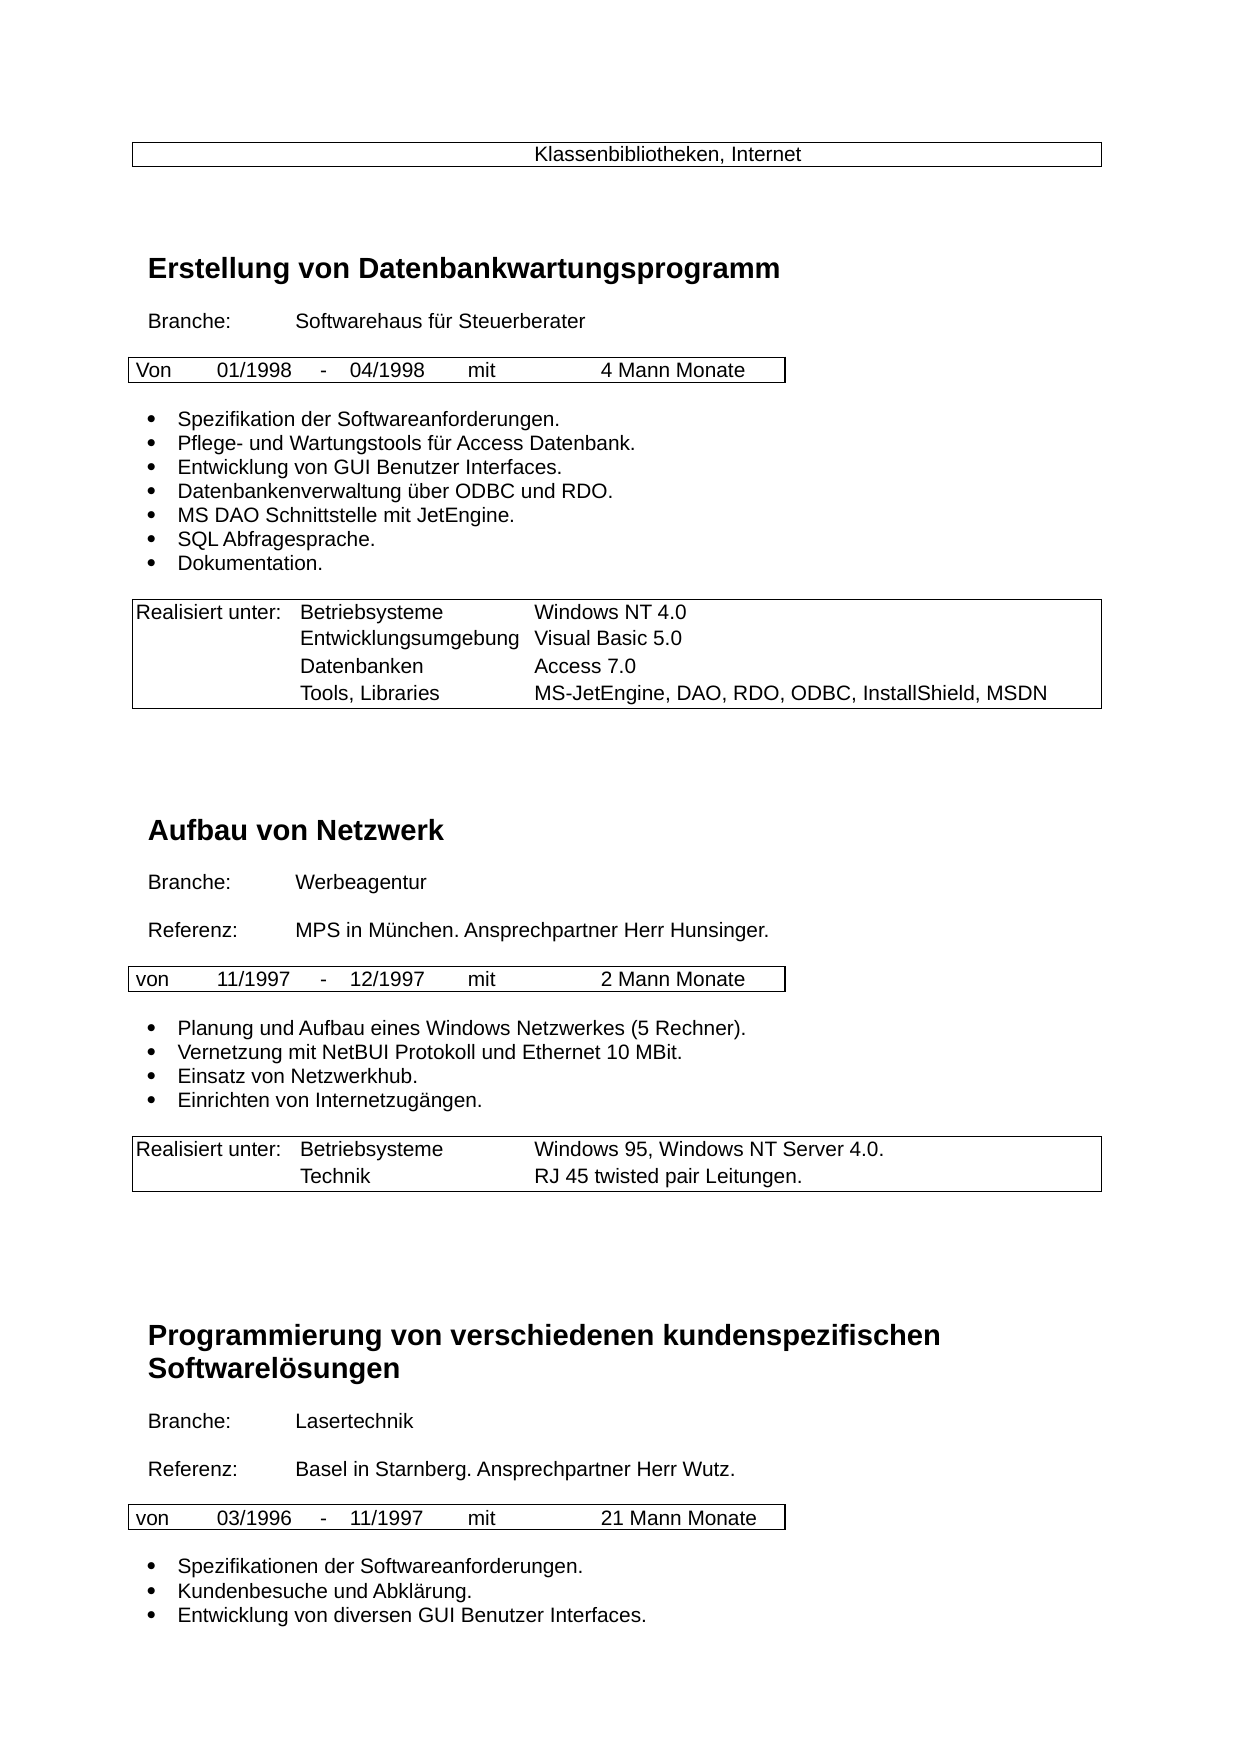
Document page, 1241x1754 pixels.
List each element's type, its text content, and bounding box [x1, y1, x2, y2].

table_cell MS-JetEngine, DAO, RDO, ODBC, InstallShield, MSDN [531, 681, 1101, 708]
list Einrichten von Internetzugängen. [148, 1088, 1110, 1112]
table_cell Visual Basic 5.0 [531, 626, 1101, 653]
list Vernetzung mit NetBUI Protokoll und Ethernet 10 MBit. [148, 1040, 1110, 1064]
table_header Von [129, 358, 209, 382]
table_header 03/1996 [209, 1505, 313, 1529]
table_header 01/1998 [209, 358, 313, 382]
table_cell Entwicklungsumgebung [297, 626, 531, 653]
table_header Betriebsysteme [297, 1137, 531, 1163]
table_cell Technik [297, 1164, 531, 1191]
table_cell [133, 626, 297, 653]
table_header von [129, 967, 209, 991]
subtitle Erstellung von Datenbankwartungsprogramm [148, 251, 1110, 285]
table_cell Access 7.0 [531, 654, 1101, 681]
table_cell [133, 143, 297, 166]
list Datenbankenverwaltung über ODBC und RDO. [148, 479, 1110, 503]
table_header mit [460, 1505, 593, 1529]
table_header 2 Mann Monate [593, 967, 784, 991]
list Kundenbesuche und Abklärung. [148, 1578, 1110, 1602]
table_cell Tools, Libraries [297, 681, 531, 708]
table_header mit [460, 967, 593, 991]
table_header Realisiert unter: [133, 600, 297, 626]
table_header Windows NT 4.0 [531, 600, 1101, 626]
table_header - [313, 967, 342, 991]
text Branche: Lasertechnik [148, 1408, 1110, 1432]
table_header mit [460, 358, 593, 382]
list SQL Abfragesprache. [148, 527, 1110, 551]
list Pflege- und Wartungstools für Access Datenbank. [148, 431, 1110, 455]
table_header 11/1997 [209, 967, 313, 991]
table_cell Datenbanken [297, 654, 531, 681]
table_header Realisiert unter: [133, 1137, 297, 1163]
table_header 11/1997 [342, 1505, 460, 1529]
list Dokumentation. [148, 551, 1110, 575]
table_cell Klassenbibliotheken, Internet [531, 143, 1101, 166]
text Referenz: Basel in Starnberg. Ansprechpartner Herr Wutz. [148, 1456, 1110, 1480]
table_cell [297, 143, 531, 166]
table_header - [313, 1505, 342, 1529]
table_header Betriebsysteme [297, 600, 531, 626]
subtitle Programmierung von verschiedenen kundenspezifischen Softwarelösungen [148, 1317, 1110, 1384]
text Branche: Softwarehaus für Steuerberater [148, 309, 1110, 333]
list Einsatz von Netzwerkhub. [148, 1064, 1110, 1088]
table_cell RJ 45 twisted pair Leitungen. [531, 1164, 1101, 1191]
list Planung und Aufbau eines Windows Netzwerkes (5 Rechner). [148, 1016, 1110, 1040]
list Spezifikationen der Softwareanforderungen. [148, 1554, 1110, 1578]
table_header Windows 95, Windows NT Server 4.0. [531, 1137, 1101, 1163]
table_header 4 Mann Monate [593, 358, 784, 382]
table_header 12/1997 [342, 967, 460, 991]
table_header 21 Mann Monate [593, 1505, 784, 1529]
table_cell [133, 654, 297, 681]
table_header 04/1998 [342, 358, 460, 382]
text Branche: Werbeagentur [148, 870, 1110, 894]
text Referenz: MPS in München. Ansprechpartner Herr Hunsinger. [148, 918, 1110, 942]
list Spezifikation der Softwareanforderungen. [148, 407, 1110, 431]
table_header - [313, 358, 342, 382]
list Entwicklung von diversen GUI Benutzer Interfaces. [148, 1602, 1110, 1627]
list Entwicklung von GUI Benutzer Interfaces. [148, 455, 1110, 479]
table_cell [133, 681, 297, 708]
table_cell [133, 1164, 297, 1191]
table_header von [129, 1505, 209, 1529]
list MS DAO Schnittstelle mit JetEngine. [148, 503, 1110, 527]
subtitle Aufbau von Netzwerk [148, 813, 1110, 846]
